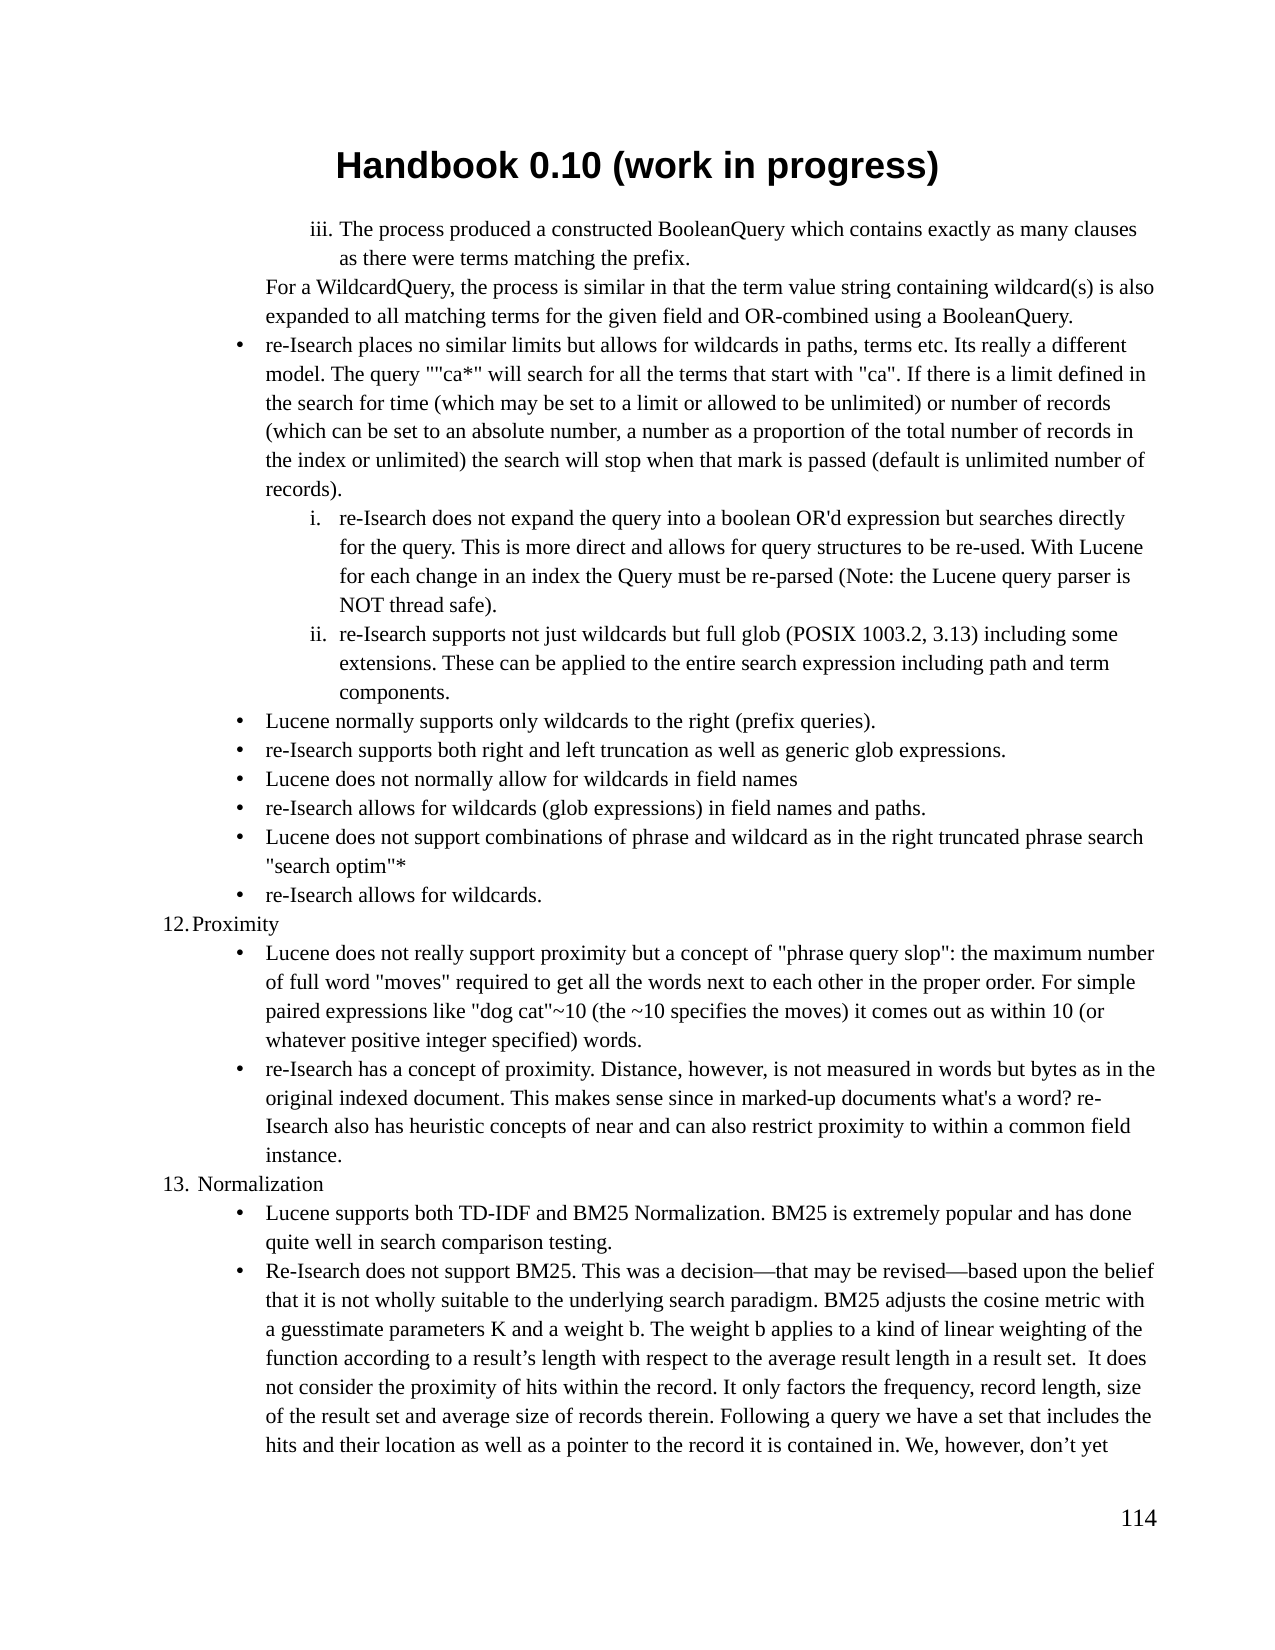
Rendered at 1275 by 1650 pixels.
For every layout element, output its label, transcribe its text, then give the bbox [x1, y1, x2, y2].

list re-Isearch allows for wildcards (glob expressions) in field names and paths. [236, 795, 1157, 820]
list The process produced a constructed BooleanQuery which contains exactly as many clauses as there were terms matching the prefix. [309, 216, 1157, 270]
list re-Isearch does not expand the query into a boolean OR'd expression but searches directly for the query. This is more direct and allows for query structures to be re-used. With Lucene for each change in an index the Query must be re-parsed (Note: the Lucene query parser is NOT thread safe). [309, 505, 1157, 617]
list Proximity [162, 911, 1157, 936]
list Lucene does not support combinations of phrase and wildcard as in the right truncated phrase search "search optim"* [236, 824, 1157, 878]
list Re-Isearch does not support BM25. This was a decision—that may be revised—based upon the belief that it is not wholly suitable to the underlying search paradigm. BM25 adjusts the cosine metric with a guesstimate parameters K and a weight b. The weight b applies to a kind of linear weighting of the function according to a result’s length with respect to the average result length in a result set. It does not consider the proximity of hits within the record. It only factors the frequency, record length, size of the result set and average size of records therein. Following a query we have a set that includes the hits and their location as well as a pointer to the record it is contained in. We, however, don’t yet [236, 1258, 1157, 1457]
list Lucene normally supports only wildcards to the right (prefix queries). [236, 708, 1157, 733]
list For a WildcardQuery, the process is similar in that the term value string containing wildcard(s) is also expanded to all matching terms for the given field and OR-combined using a BooleanQuery. [236, 274, 1157, 328]
list re-Isearch places no similar limits but allows for wildcards in paths, terms etc. Its really a different model. The query ""ca*" will search for all the terms that start with "ca". If there is a limit defined in the search for time (which may be set to a limit or allowed to be unlimited) or number of records (which can be set to an absolute number, a number as a proportion of the total number of records in the index or unlimited) the search will stop when that mark is passed (default is unlimited number of records). [236, 332, 1157, 502]
list Normalization [162, 1171, 1157, 1197]
list re-Isearch supports both right and left truncation as well as generic glob expressions. [236, 737, 1157, 762]
list Lucene does not really support proximity but a concept of "phrase query slop": the maximum number of full word "moves" required to get all the words next to each other in the proper order. For simple paired expressions like "dog cat"~10 (the ~10 specifies the moves) it comes out as within 10 (or whatever positive integer specified) words. [236, 940, 1157, 1052]
list re-Isearch supports not just wildcards but full glob (POSIX 1003.2, 3.13) including some extensions. These can be applied to the entire search expression including path and term components. [309, 621, 1157, 704]
list Lucene supports both TD-IDF and BM25 Normalization. BM25 is extremely popular and has done quite well in search comparison testing. [236, 1200, 1157, 1254]
list re-Isearch allows for wildcards. [236, 882, 1157, 907]
list re-Isearch has a concept of proximity. Distance, however, is not measured in words but bytes as in the original indexed document. This makes sense since in marked-up documents what's a word? re-Isearch also has heuristic concepts of near and can also restrict proximity to within a common field instance. [236, 1056, 1157, 1168]
list Lucene does not normally allow for wildcards in field names [236, 766, 1157, 791]
